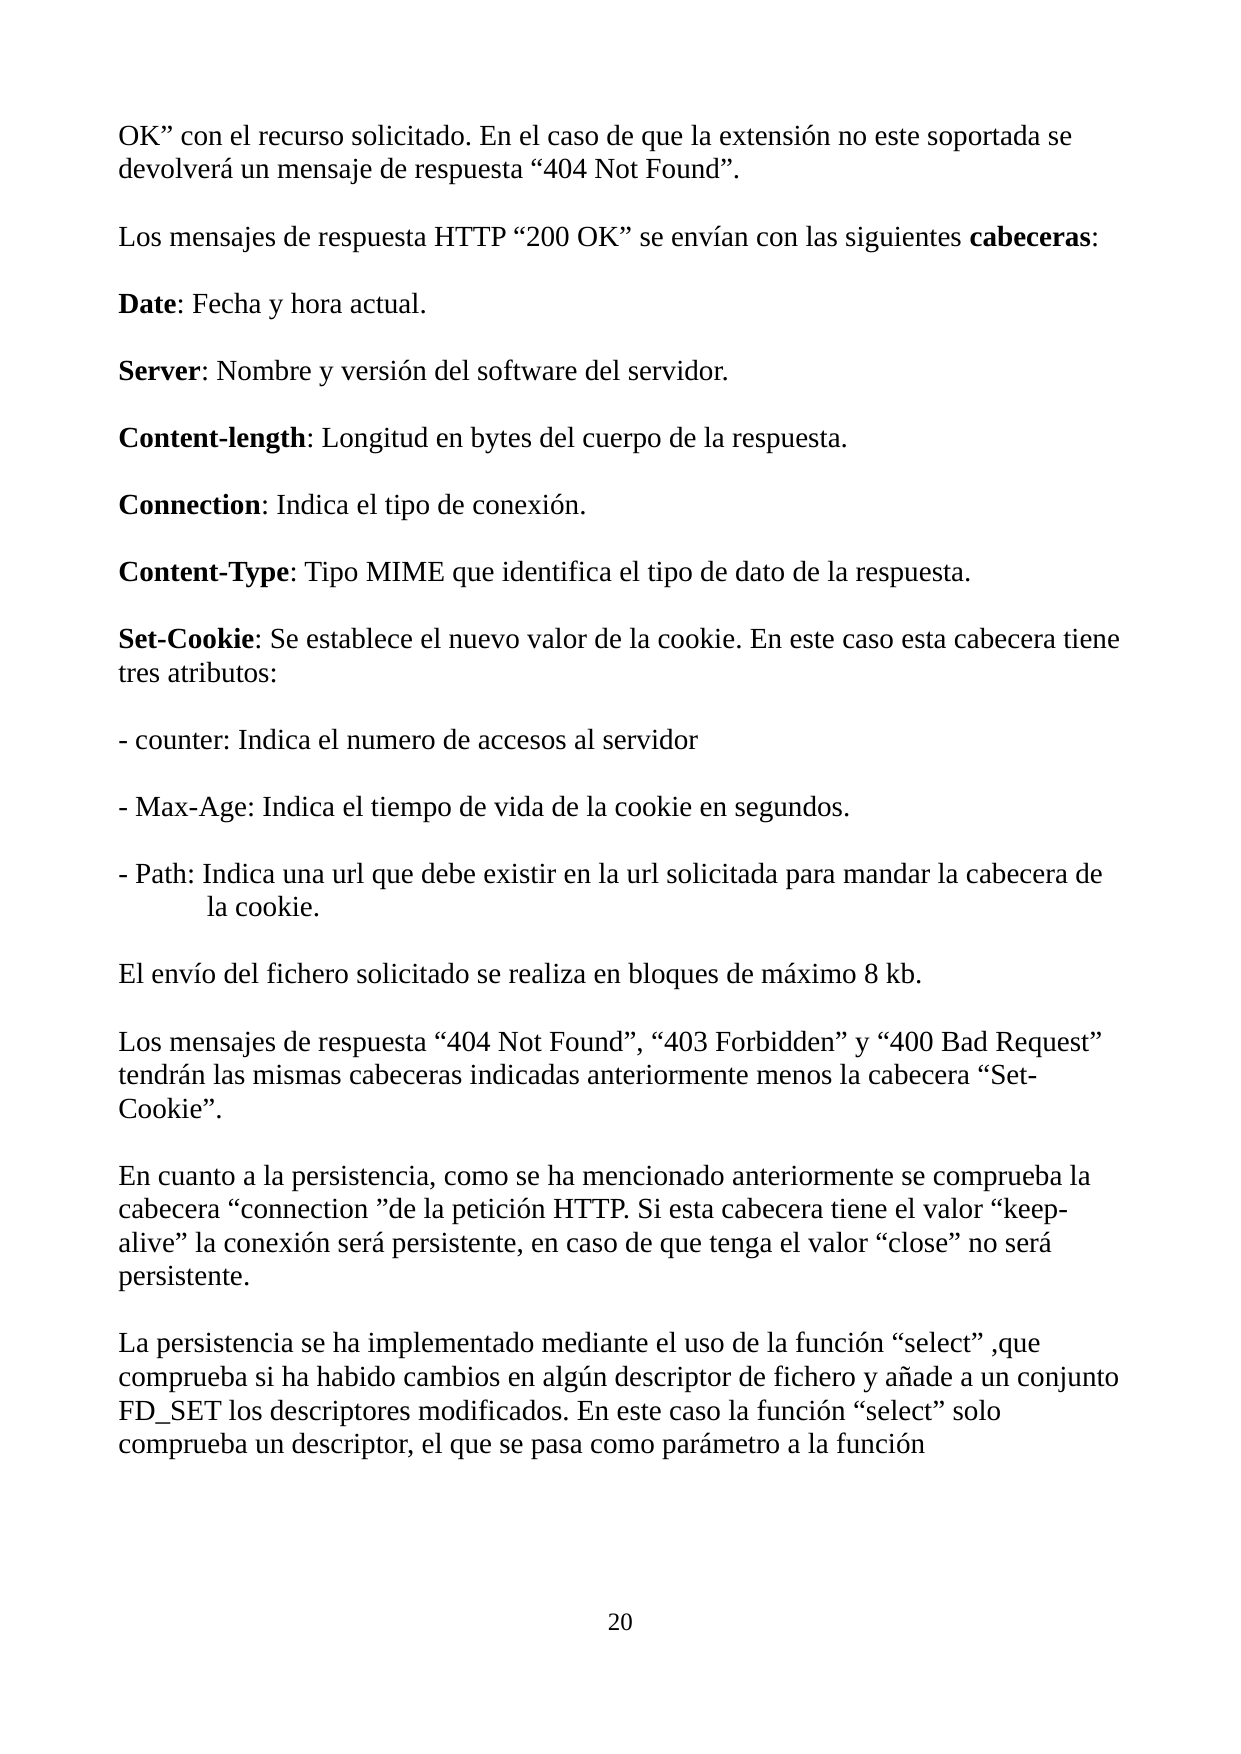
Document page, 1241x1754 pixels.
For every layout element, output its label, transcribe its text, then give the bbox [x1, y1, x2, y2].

text En cuanto a la persistencia, como se ha mencionado anteriormente se comprueba la cabecera “connection ”de la petición HTTP. Si esta cabecera tiene el valor “keep-alive” la conexión será persistente, en caso de que tenga el valor “close” no será persistente. [118, 1158, 1122, 1292]
text Content-length: Longitud en bytes del cuerpo de la respuesta. [118, 420, 1122, 453]
text Los mensajes de respuesta “404 Not Found”, “403 Forbidden” y “400 Bad Request” tendrán las mismas cabeceras indicadas anteriormente menos la cabecera “Set-Cookie”. [118, 1024, 1122, 1124]
text - counter: Indica el numero de accesos al servidor [118, 722, 1122, 755]
text Connection: Indica el tipo de conexión. [118, 487, 1122, 521]
text Server: Nombre y versión del software del servidor. [118, 353, 1122, 386]
text - Path: Indica una url que debe existir en la url solicitada para mandar la cabecera de la cookie. [118, 856, 1122, 923]
text Content-Type: Tipo MIME que identifica el tipo de dato de la respuesta. [118, 554, 1122, 588]
text Date: Fecha y hora actual. [118, 286, 1122, 319]
text La persistencia se ha implementado mediante el uso de la función “select” ,que comprueba si ha habido cambios en algún descriptor de fichero y añade a un conjunto FD_SET los descriptores modificados. En este caso la función “select” solo comprueba un descriptor, el que se pasa como parámetro a la función [118, 1326, 1122, 1460]
text Set-Cookie: Se establece el nuevo valor de la cookie. En este caso esta cabecera tiene tres atributos: [118, 621, 1122, 688]
text El envío del fichero solicitado se realiza en bloques de máximo 8 kb. [118, 957, 1122, 990]
text - Max-Age: Indica el tiempo de vida de la cookie en segundos. [118, 789, 1122, 822]
text OK” con el recurso solicitado. En el caso de que la extensión no este soportada se devolverá un mensaje de respuesta “404 Not Found”. [118, 118, 1122, 185]
text Los mensajes de respuesta HTTP “200 OK” se envían con las siguientes cabeceras: [118, 219, 1122, 252]
